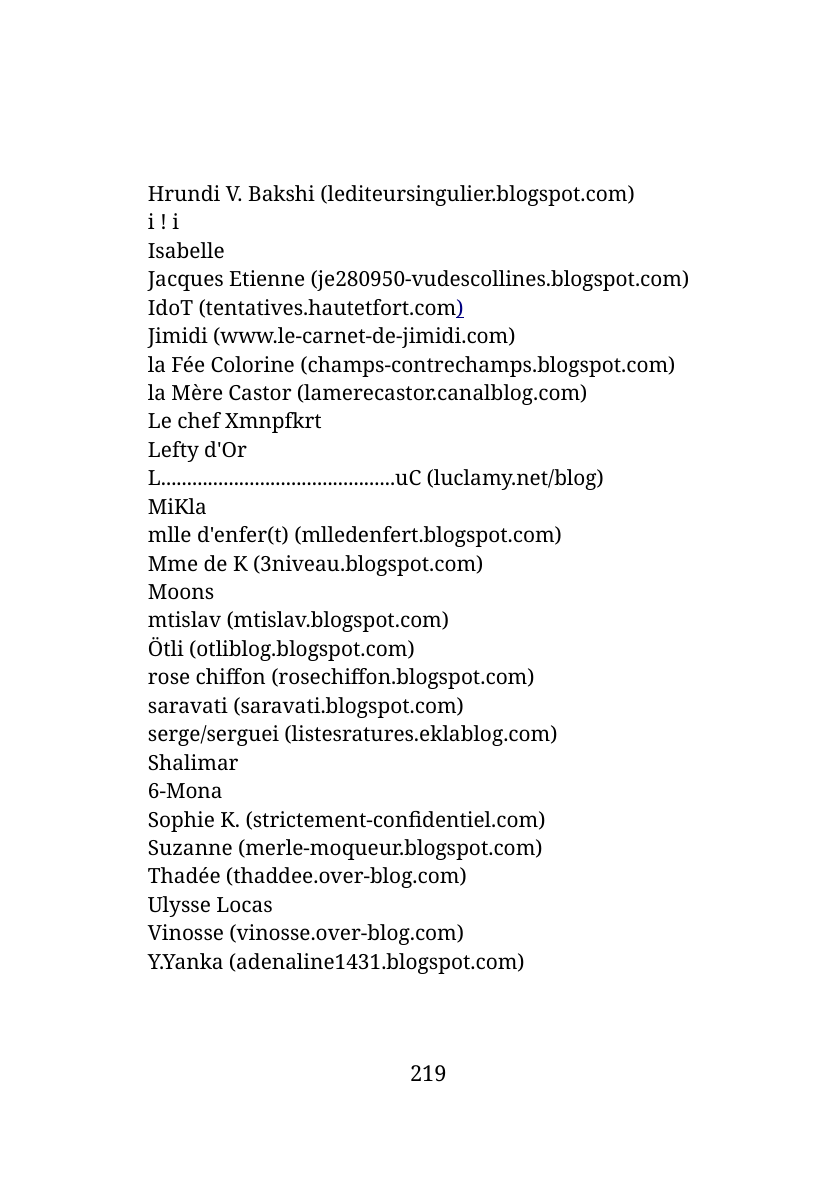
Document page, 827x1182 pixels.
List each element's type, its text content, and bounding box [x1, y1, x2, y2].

text rose chiffon (rosechiffon.blogspot.com) saravati (saravati.blogspot.com) serge/serguei (listesratures.eklablog.com) Shalimar 6-Mona Sophie K. (strictement-confidentiel.com) Suzanne (merle-moqueur.blogspot.com) [148, 662, 709, 862]
text Thadée (thaddee.over-blog.com) Ulysse Locas Vinosse (vinosse.over-blog.com) Y.Yanka (adenaline1431.blogspot.com) [148, 862, 709, 975]
text Ötli (otliblog.blogspot.com) [148, 634, 709, 662]
text Hrundi V. Bakshi (lediteursingulier.blogspot.com) [148, 179, 709, 207]
text Moons mtislav (mtislav.blogspot.com) [148, 577, 709, 634]
text i ! i Isabelle Jacques Etienne (je280950-vudescollines.blogspot.com) IdoT (tentatives.hautetfort.com) Jimidi (www.le-carnet-de-jimidi.com) la Fée Colorine (champs-contrechamps.blogspot.com) la Mère Castor (lamerecastor.canalblog.com) Le chef Xmnpfkrt Lefty d'Or L.............................................uC (luclamy.net/blog) MiKla mlle d'enfer(t) (mlledenfert.blogspot.com) Mme de K (3niveau.blogspot.com) [148, 207, 709, 577]
